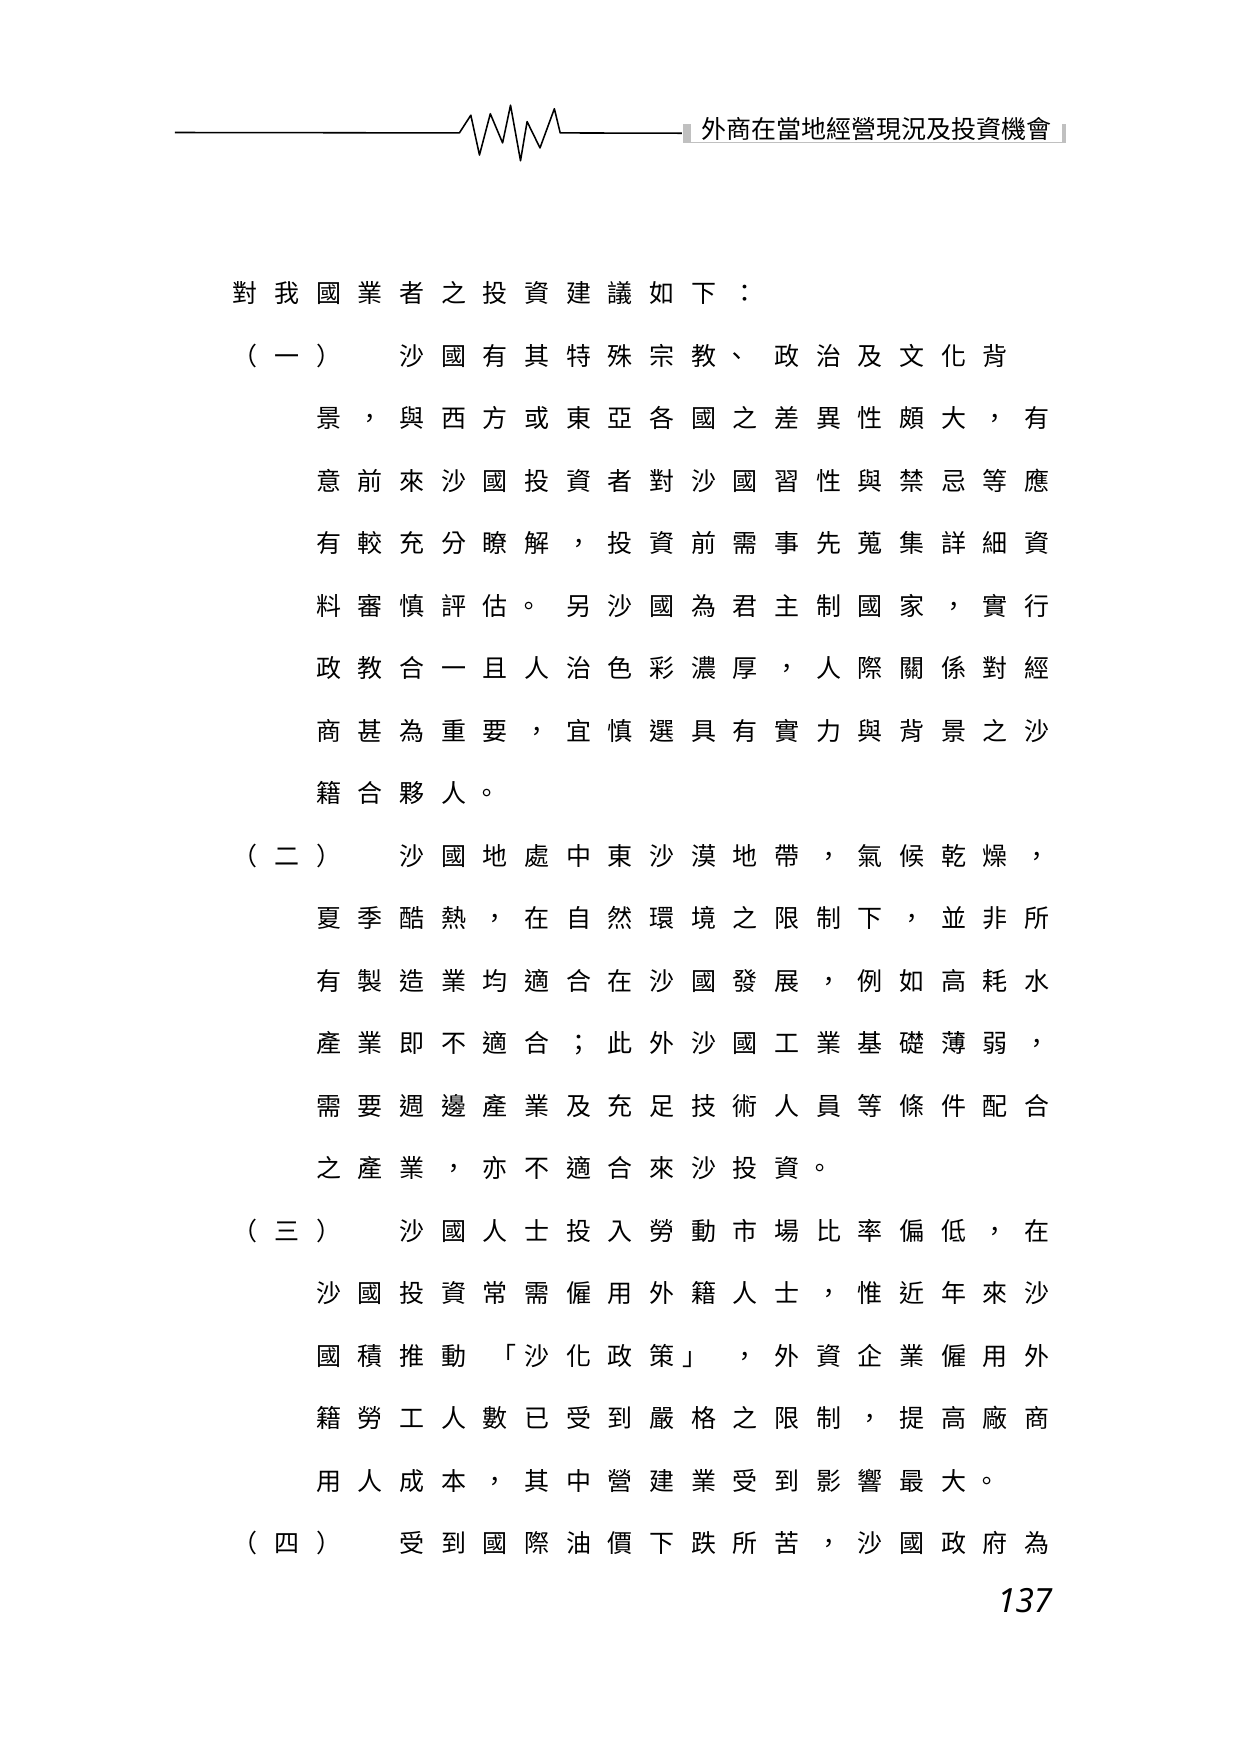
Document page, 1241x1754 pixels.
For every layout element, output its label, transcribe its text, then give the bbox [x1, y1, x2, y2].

text （一） 沙國有其特殊宗教、政治及文化背景，與西方或東亞各國之差異性頗大，有意前來沙國投資者對沙國習性與禁忌等應有較充分瞭解，投資前需事先蒐集詳細資料審慎評估。另沙國為君主制國家，實行政教合一且人治色彩濃厚，人際關係對經商甚為重要，宜慎選具有實力與背景之沙籍合夥人。 [207, 313, 1058, 813]
text （四） 受到國際油價下跌所苦，沙國政府為 [207, 1500, 1058, 1563]
text 對我國業者之投資建議如下： [207, 250, 1058, 313]
text （三） 沙國人士投入勞動市場比率偏低，在沙國投資常需僱用外籍人士，惟近年來沙國積推動「沙化政策」，外資企業僱用外籍勞工人數已受到嚴格之限制，提高廠商用人成本，其中營建業受到影響最大。 [207, 1188, 1058, 1500]
text （二） 沙國地處中東沙漠地帶，氣候乾燥，夏季酷熱，在自然環境之限制下，並非所有製造業均適合在沙國發展，例如高耗水產業即不適合；此外沙國工業基礎薄弱，需要週邊產業及充足技術人員等條件配合之產業，亦不適合來沙投資。 [207, 813, 1058, 1188]
